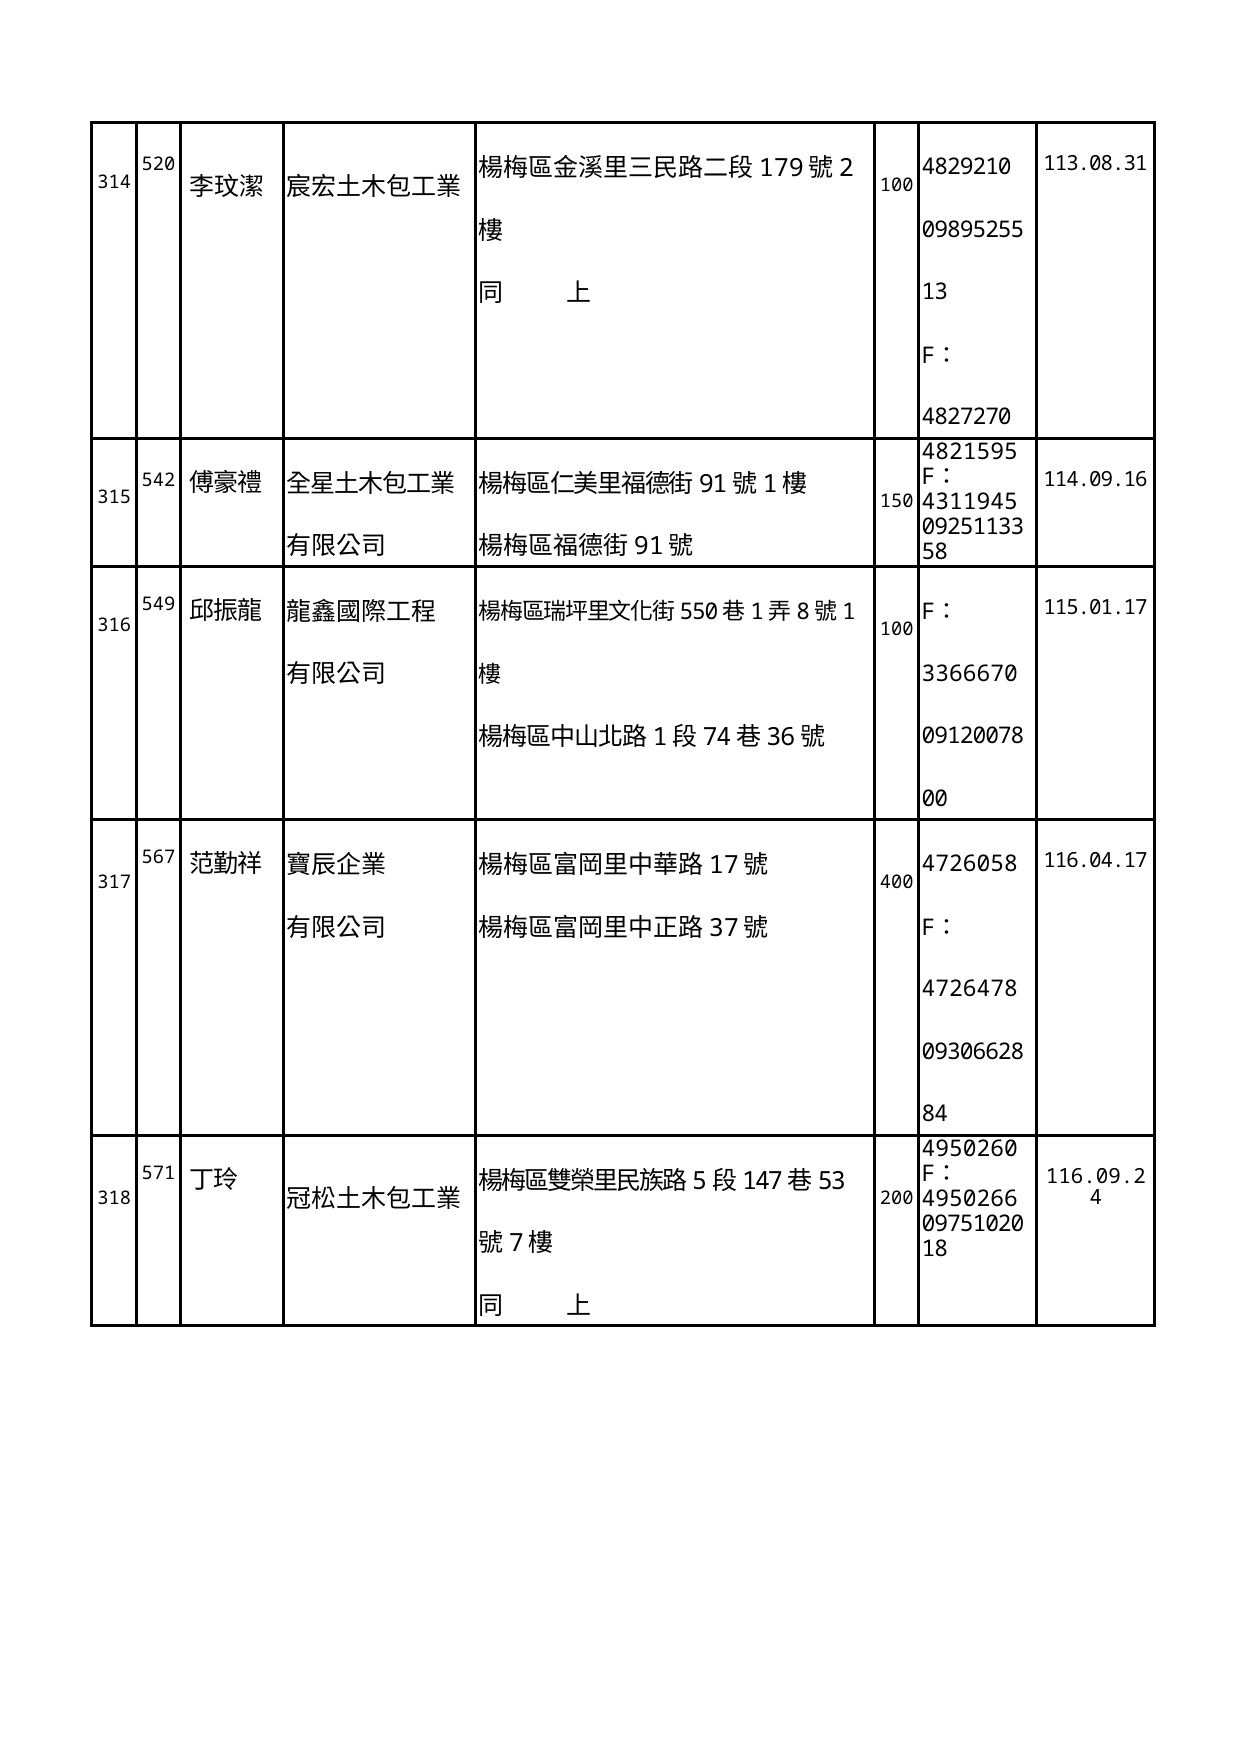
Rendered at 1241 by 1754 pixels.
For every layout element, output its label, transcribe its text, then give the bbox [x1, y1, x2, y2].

table_cell 楊梅區金溪里三民路二段179號2樓 同 上 [477, 124, 873, 437]
table_cell 317 [93, 821, 135, 1133]
table_cell 114.09.16 [1038, 440, 1153, 565]
table_cell 全星土木包工業 有限公司 [285, 440, 474, 565]
table_cell 4726058 F：4726478 0930662884 [920, 821, 1035, 1133]
table_cell 100 [876, 124, 917, 437]
table_cell 4821595 F：4311945 0925113358 [920, 440, 1035, 565]
table_cell 520 [138, 124, 179, 437]
table_cell 楊梅區仁美里福德街91號1樓 楊梅區福德街91號 [477, 440, 873, 565]
table_cell 傅豪禮 [182, 440, 282, 565]
table_cell 寶辰企業 有限公司 [285, 821, 474, 1133]
table_cell 楊梅區雙榮里民族路5段147巷53號7樓 同 上 [477, 1137, 873, 1324]
table_cell 4950260 F：4950266 0975102018 [920, 1137, 1035, 1324]
table_cell 150 [876, 440, 917, 565]
table_cell 314 [93, 124, 135, 437]
table_cell 范勤祥 [182, 821, 282, 1133]
table_cell 400 [876, 821, 917, 1133]
table_cell 李玟潔 [182, 124, 282, 437]
table_cell 542 [138, 440, 179, 565]
table_cell 116.04.17 [1038, 821, 1153, 1133]
table_cell 楊梅區富岡里中華路17號 楊梅區富岡里中正路37號 [477, 821, 873, 1133]
table_cell 200 [876, 1137, 917, 1324]
table_cell 4829210 0989525513 F：4827270 [920, 124, 1035, 437]
table_cell 宸宏土木包工業 [285, 124, 474, 437]
table_cell 549 [138, 568, 179, 818]
table_cell 龍鑫國際工程 有限公司 [285, 568, 474, 818]
table_cell F：3366670 0912007800 [920, 568, 1035, 818]
table_cell 楊梅區瑞坪里文化街550巷1弄8號1樓 楊梅區中山北路1段74巷36號 [477, 568, 873, 818]
table_cell 115.01.17 [1038, 568, 1153, 818]
table_cell 316 [93, 568, 135, 818]
table_cell 315 [93, 440, 135, 565]
table_cell 邱振龍 [182, 568, 282, 818]
table_cell 116.09.24 [1038, 1137, 1153, 1324]
table_cell 113.08.31 [1038, 124, 1153, 437]
table_cell 丁玲 [182, 1137, 282, 1324]
table_cell 冠松土木包工業 [285, 1137, 474, 1324]
table_cell 318 [93, 1137, 135, 1324]
table_cell 567 [138, 821, 179, 1133]
table_cell 100 [876, 568, 917, 818]
table_cell 571 [138, 1137, 179, 1324]
